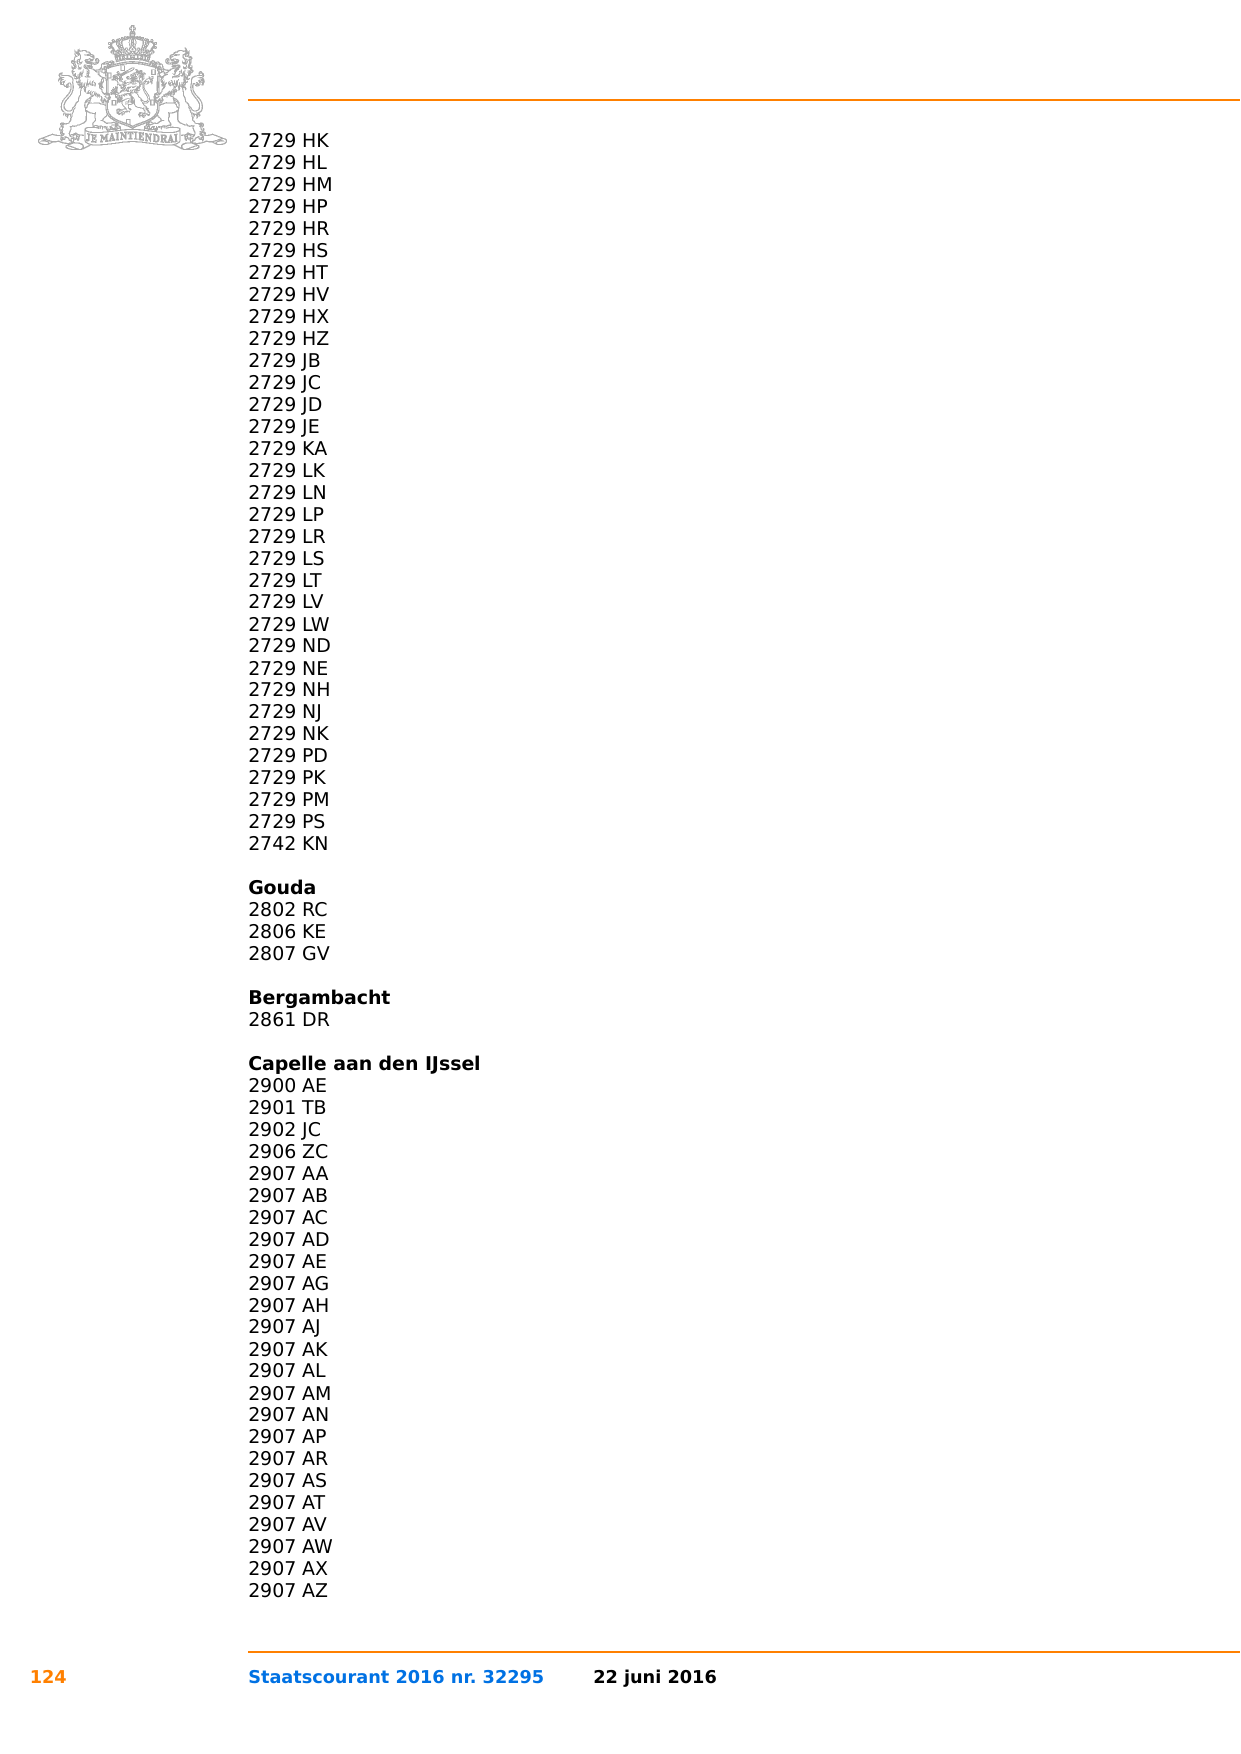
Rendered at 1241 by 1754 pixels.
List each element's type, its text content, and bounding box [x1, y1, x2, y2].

text 2729 HS [248, 240, 1163, 262]
text 2907 AC [248, 1207, 1163, 1228]
text 2907 AH [248, 1294, 1163, 1316]
text 2729 PS [248, 811, 1163, 833]
text 2729 JE [248, 416, 1163, 438]
text 2729 HK [248, 130, 1163, 152]
text 2729 LN [248, 482, 1163, 503]
text 2907 AE [248, 1251, 1163, 1272]
text 2729 JD [248, 394, 1163, 416]
text 2729 NK [248, 723, 1163, 745]
text Bergambacht [248, 987, 1163, 1009]
picture [38, 25, 227, 150]
text 2901 TB [248, 1097, 1163, 1119]
text 2729 HT [248, 262, 1163, 284]
text 2907 AM [248, 1382, 1163, 1404]
text 2729 LR [248, 526, 1163, 547]
text 2729 KA [248, 438, 1163, 459]
text Gouda [248, 877, 1163, 899]
text 2802 RC [248, 899, 1163, 921]
text 2729 HP [248, 196, 1163, 218]
text 2900 AE [248, 1075, 1163, 1097]
text 2806 KE [248, 921, 1163, 943]
text 2907 AP [248, 1426, 1163, 1448]
text 2729 LP [248, 503, 1163, 526]
text Capelle aan den IJssel [248, 1053, 1163, 1075]
text 2907 AJ [248, 1316, 1163, 1338]
text 2907 AX [248, 1558, 1163, 1580]
text 2729 JC [248, 372, 1163, 394]
text 2729 LW [248, 613, 1163, 635]
text 2861 DR [248, 1009, 1163, 1031]
text 2906 ZC [248, 1141, 1163, 1163]
text 2729 HZ [248, 328, 1163, 350]
text 2729 PD [248, 745, 1163, 767]
text 2729 LT [248, 569, 1163, 591]
text 2907 AD [248, 1228, 1163, 1251]
text 2907 AL [248, 1360, 1163, 1382]
text 2907 AV [248, 1514, 1163, 1536]
text 2907 AB [248, 1184, 1163, 1207]
text 2729 NE [248, 657, 1163, 679]
text 2729 LV [248, 591, 1163, 613]
text 2907 AW [248, 1536, 1163, 1558]
text 2902 JC [248, 1119, 1163, 1141]
text 2729 JB [248, 350, 1163, 372]
text 2729 PM [248, 789, 1163, 811]
text 2729 HX [248, 306, 1163, 328]
text 2729 NJ [248, 701, 1163, 723]
text 2729 HM [248, 174, 1163, 196]
text 2907 AN [248, 1404, 1163, 1426]
text 2907 AA [248, 1163, 1163, 1184]
text 2907 AS [248, 1470, 1163, 1492]
text 2807 GV [248, 943, 1163, 965]
text 2729 PK [248, 767, 1163, 789]
text 2907 AR [248, 1448, 1163, 1470]
text 2729 HV [248, 284, 1163, 306]
text 2729 ND [248, 635, 1163, 657]
text 2729 NH [248, 679, 1163, 701]
text 2907 AZ [248, 1580, 1163, 1602]
text 2742 KN [248, 833, 1163, 855]
text 2729 LK [248, 459, 1163, 482]
text 2907 AG [248, 1272, 1163, 1294]
text 2729 LS [248, 547, 1163, 569]
text 2729 HL [248, 152, 1163, 174]
text 2729 HR [248, 218, 1163, 240]
text 2907 AK [248, 1338, 1163, 1360]
text 2907 AT [248, 1492, 1163, 1514]
